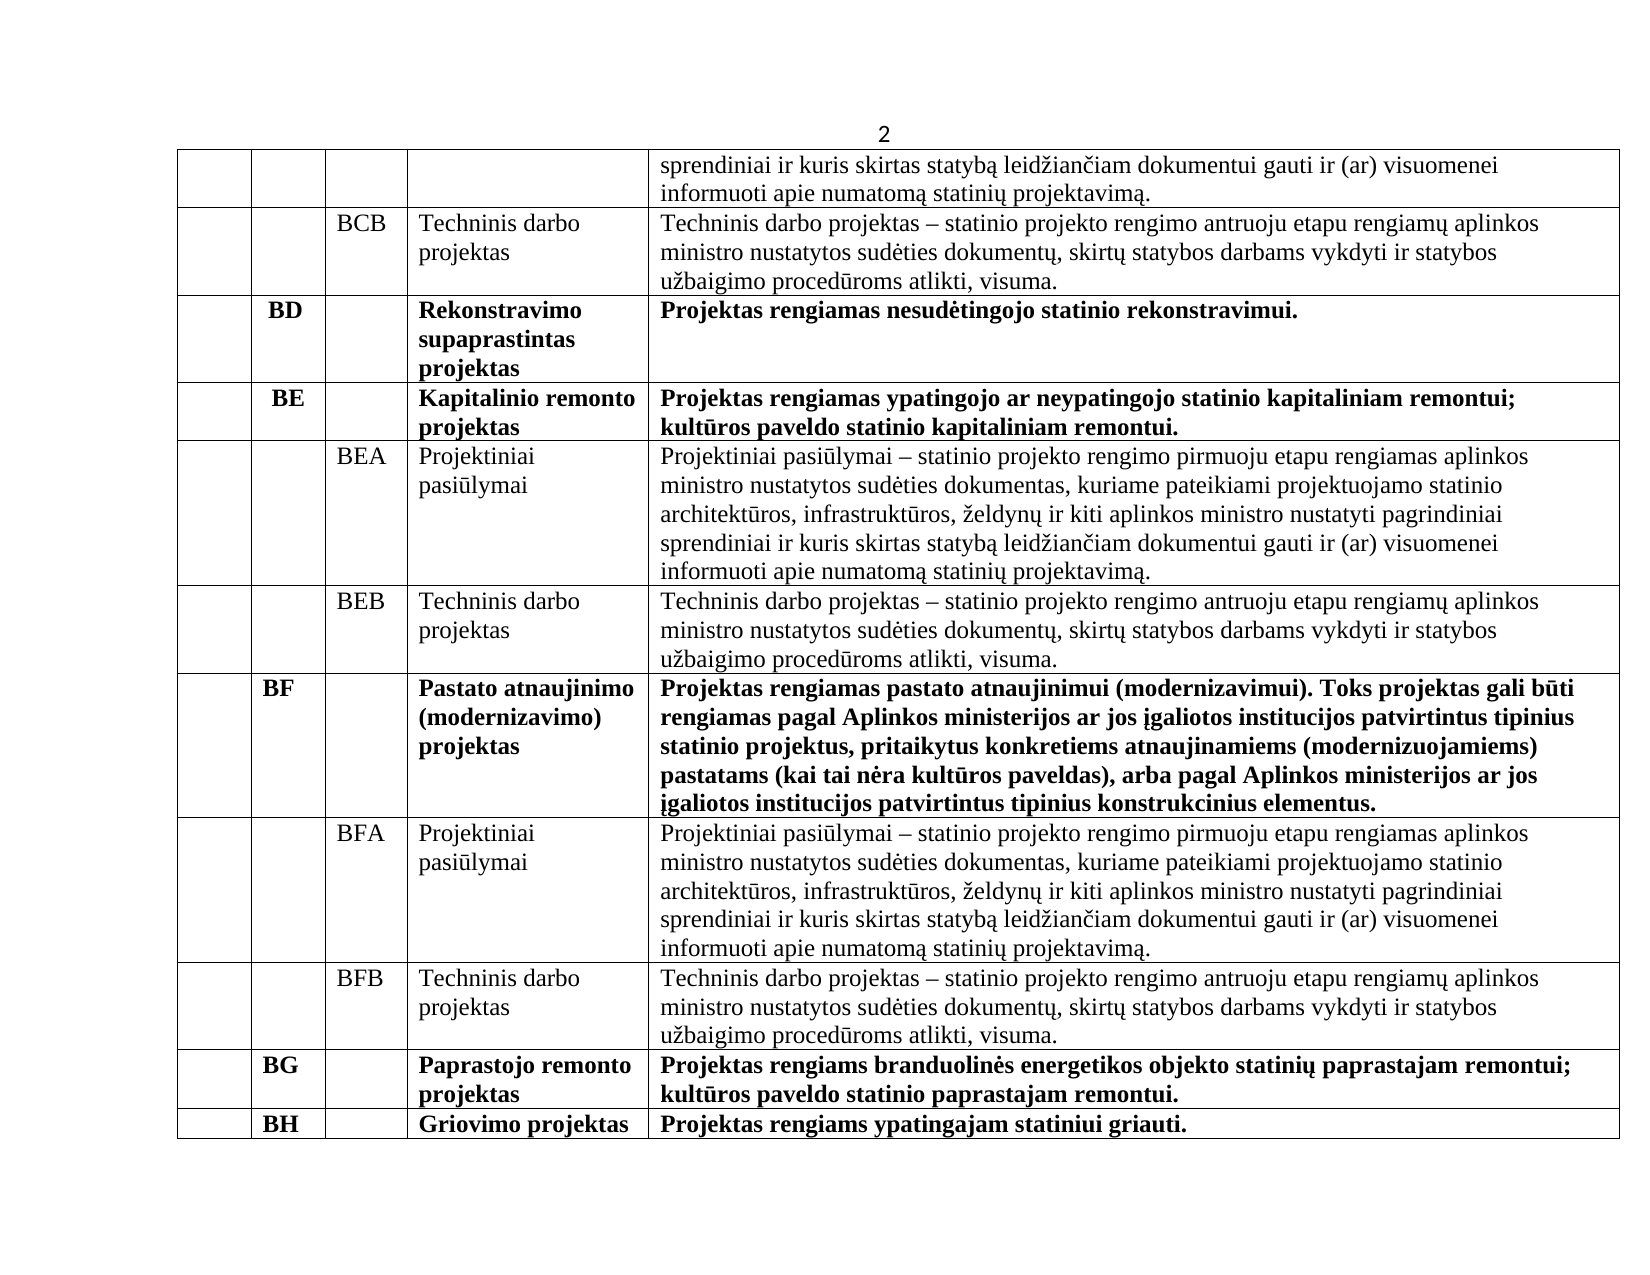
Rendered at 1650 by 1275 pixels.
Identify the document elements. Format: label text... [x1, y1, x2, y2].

table_cell [326, 296, 407, 382]
table_cell [178, 674, 251, 817]
table_cell [178, 208, 251, 294]
table_cell BFB [326, 963, 407, 1049]
table_cell [252, 208, 325, 294]
table_cell Paprastojo remonto projektas [408, 1050, 648, 1108]
table_cell Griovimo projektas [408, 1109, 648, 1138]
table_cell Techninis darbo projektas – statinio projekto rengimo antruoju etapu rengiamų aplinkos ministro nustatytos sudėties dokumentų, skirtų statybos darbams vykdyti ir statybos užbaigimo procedūroms atlikti, visuma. [649, 586, 1619, 672]
table_cell Projektas rengiams ypatingajam statiniui griauti. [649, 1109, 1619, 1138]
table_cell Rekonstravimo supaprastintas projektas [408, 296, 648, 382]
table_cell Projektas rengiamas nesudėtingojo statinio rekonstravimui. [649, 296, 1619, 382]
table_cell BF [252, 674, 325, 817]
table_cell [178, 150, 251, 207]
table_cell [178, 963, 251, 1049]
table_cell [178, 586, 251, 672]
table_cell BH [252, 1109, 325, 1138]
table_cell Techninis darbo projektas [408, 208, 648, 294]
table_cell [326, 150, 407, 207]
table_cell [178, 296, 251, 382]
table_cell [326, 1050, 407, 1108]
table_cell [252, 441, 325, 585]
table_cell BFA [326, 818, 407, 962]
table_cell [252, 963, 325, 1049]
table_cell Kapitalinio remonto projektas [408, 383, 648, 440]
table_cell BE [252, 383, 325, 440]
table_cell Projektas rengiams branduolinės energetikos objekto statinių paprastajam remontui; kultūros paveldo statinio paprastajam remontui. [649, 1050, 1619, 1108]
table_cell [178, 383, 251, 440]
table_cell [326, 1109, 407, 1138]
table_cell BG [252, 1050, 325, 1108]
table_cell [408, 150, 648, 207]
table_cell Projektiniai pasiūlymai – statinio projekto rengimo pirmuoju etapu rengiamas aplinkos ministro nustatytos sudėties dokumentas, kuriame pateikiami projektuojamo statinio architektūros, infrastruktūros, želdynų ir kiti aplinkos ministro nustatyti pagrindiniai sprendiniai ir kuris skirtas statybą leidžiančiam dokumentui gauti ir (ar) visuomenei informuoti apie numatomą statinių projektavimą. [649, 818, 1619, 962]
table_cell Projektiniai pasiūlymai [408, 441, 648, 585]
table_cell [252, 586, 325, 672]
table_cell [178, 818, 251, 962]
table_cell [178, 1109, 251, 1138]
table_cell Pastato atnaujinimo (modernizavimo) projektas [408, 674, 648, 817]
table_cell [326, 674, 407, 817]
table_cell Projektas rengiamas ypatingojo ar neypatingojo statinio kapitaliniam remontui; kultūros paveldo statinio kapitaliniam remontui. [649, 383, 1619, 440]
table_cell [252, 818, 325, 962]
table_cell sprendiniai ir kuris skirtas statybą leidžiančiam dokumentui gauti ir (ar) visuomenei informuoti apie numatomą statinių projektavimą. [649, 150, 1619, 207]
table_cell BCB [326, 208, 407, 294]
table_cell Techninis darbo projektas [408, 963, 648, 1049]
table_cell BEA [326, 441, 407, 585]
table_cell [326, 383, 407, 440]
table_cell Techninis darbo projektas – statinio projekto rengimo antruoju etapu rengiamų aplinkos ministro nustatytos sudėties dokumentų, skirtų statybos darbams vykdyti ir statybos užbaigimo procedūroms atlikti, visuma. [649, 963, 1619, 1049]
table_cell BEB [326, 586, 407, 672]
table_cell BD [252, 296, 325, 382]
table_cell Techninis darbo projektas – statinio projekto rengimo antruoju etapu rengiamų aplinkos ministro nustatytos sudėties dokumentų, skirtų statybos darbams vykdyti ir statybos užbaigimo procedūroms atlikti, visuma. [649, 208, 1619, 294]
table_cell [178, 441, 251, 585]
table_cell Projektiniai pasiūlymai – statinio projekto rengimo pirmuoju etapu rengiamas aplinkos ministro nustatytos sudėties dokumentas, kuriame pateikiami projektuojamo statinio architektūros, infrastruktūros, želdynų ir kiti aplinkos ministro nustatyti pagrindiniai sprendiniai ir kuris skirtas statybą leidžiančiam dokumentui gauti ir (ar) visuomenei informuoti apie numatomą statinių projektavimą. [649, 441, 1619, 585]
table_cell Projektiniai pasiūlymai [408, 818, 648, 962]
table_cell Techninis darbo projektas [408, 586, 648, 672]
table_cell Projektas rengiamas pastato atnaujinimui (modernizavimui). Toks projektas gali būti rengiamas pagal Aplinkos ministerijos ar jos įgaliotos institucijos patvirtintus tipinius statinio projektus, pritaikytus konkretiems atnaujinamiems (modernizuojamiems) pastatams (kai tai nėra kultūros paveldas), arba pagal Aplinkos ministerijos ar jos įgaliotos institucijos patvirtintus tipinius konstrukcinius elementus. [649, 674, 1619, 817]
table_cell [252, 150, 325, 207]
table_cell [178, 1050, 251, 1108]
